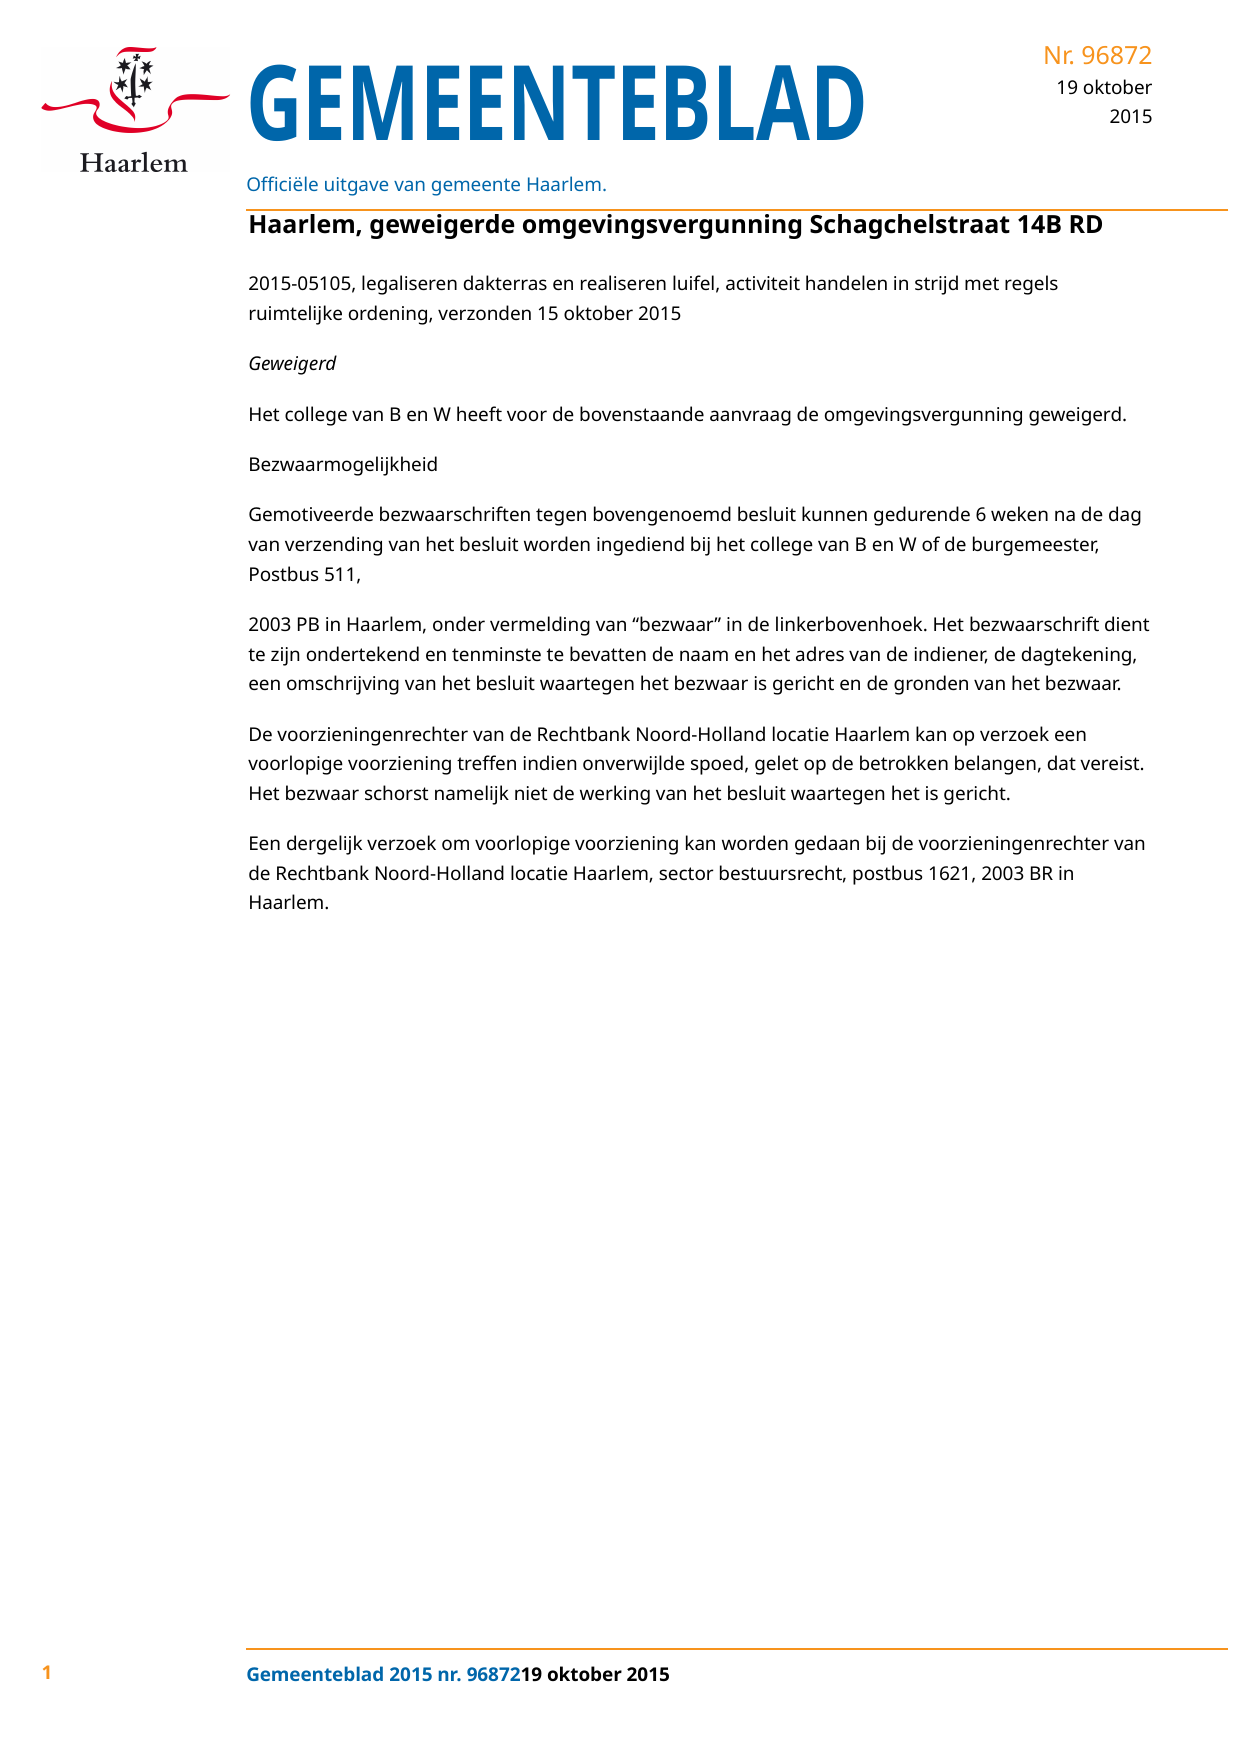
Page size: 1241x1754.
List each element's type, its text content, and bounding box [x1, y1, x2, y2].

text Gemotiveerde bezwaarschriften tegen bovengenoemd besluit kunnen gedurende 6 weken na de dag van verzending van het besluit worden ingediend bij het college van B en W of de burgemeester, Postbus 511, [248, 502, 1152, 586]
text Bezwaarmogelijkheid [248, 451, 1152, 477]
text De voorzieningenrechter van de Rechtbank Noord-Holland locatie Haarlem kan op verzoek een voorlopige voorziening treffen indien onverwijlde spoed, gelet op de betrokken belangen, dat vereist. Het bezwaar schorst namelijk niet de werking van het besluit waartegen het is gericht. [248, 721, 1152, 806]
picture [41, 47, 231, 172]
text 2015-05105, legaliseren dakterras en realiseren luifel, activiteit handelen in strijd met regels ruimtelijke ordening, verzonden 15 oktober 2015 [248, 270, 1152, 326]
text Een dergelijk verzoek om voorlopige voorziening kan worden gedaan bij de voorzieningenrechter van de Rechtbank Noord-Holland locatie Haarlem, sector bestuursrecht, postbus 1621, 2003 BR in Haarlem. [248, 830, 1152, 915]
text Geweigerd [248, 350, 1152, 376]
text Haarlem, geweigerde omgevingsvergunning Schagchelstraat 14B RD [248, 211, 1152, 241]
text 2003 PB in Haarlem, onder vermelding van “bezwaar” in de linkerbovenhoek. Het bezwaarschrift dient te zijn ondertekend en tenminste te bevatten de naam en het adres van de indiener, de dagtekening, een omschrijving van het besluit waartegen het bezwaar is gericht en de gronden van het bezwaar. [248, 611, 1152, 696]
text Het college van B en W heeft voor de bovenstaande aanvraag de omgevingsvergunning geweigerd. [248, 401, 1152, 426]
